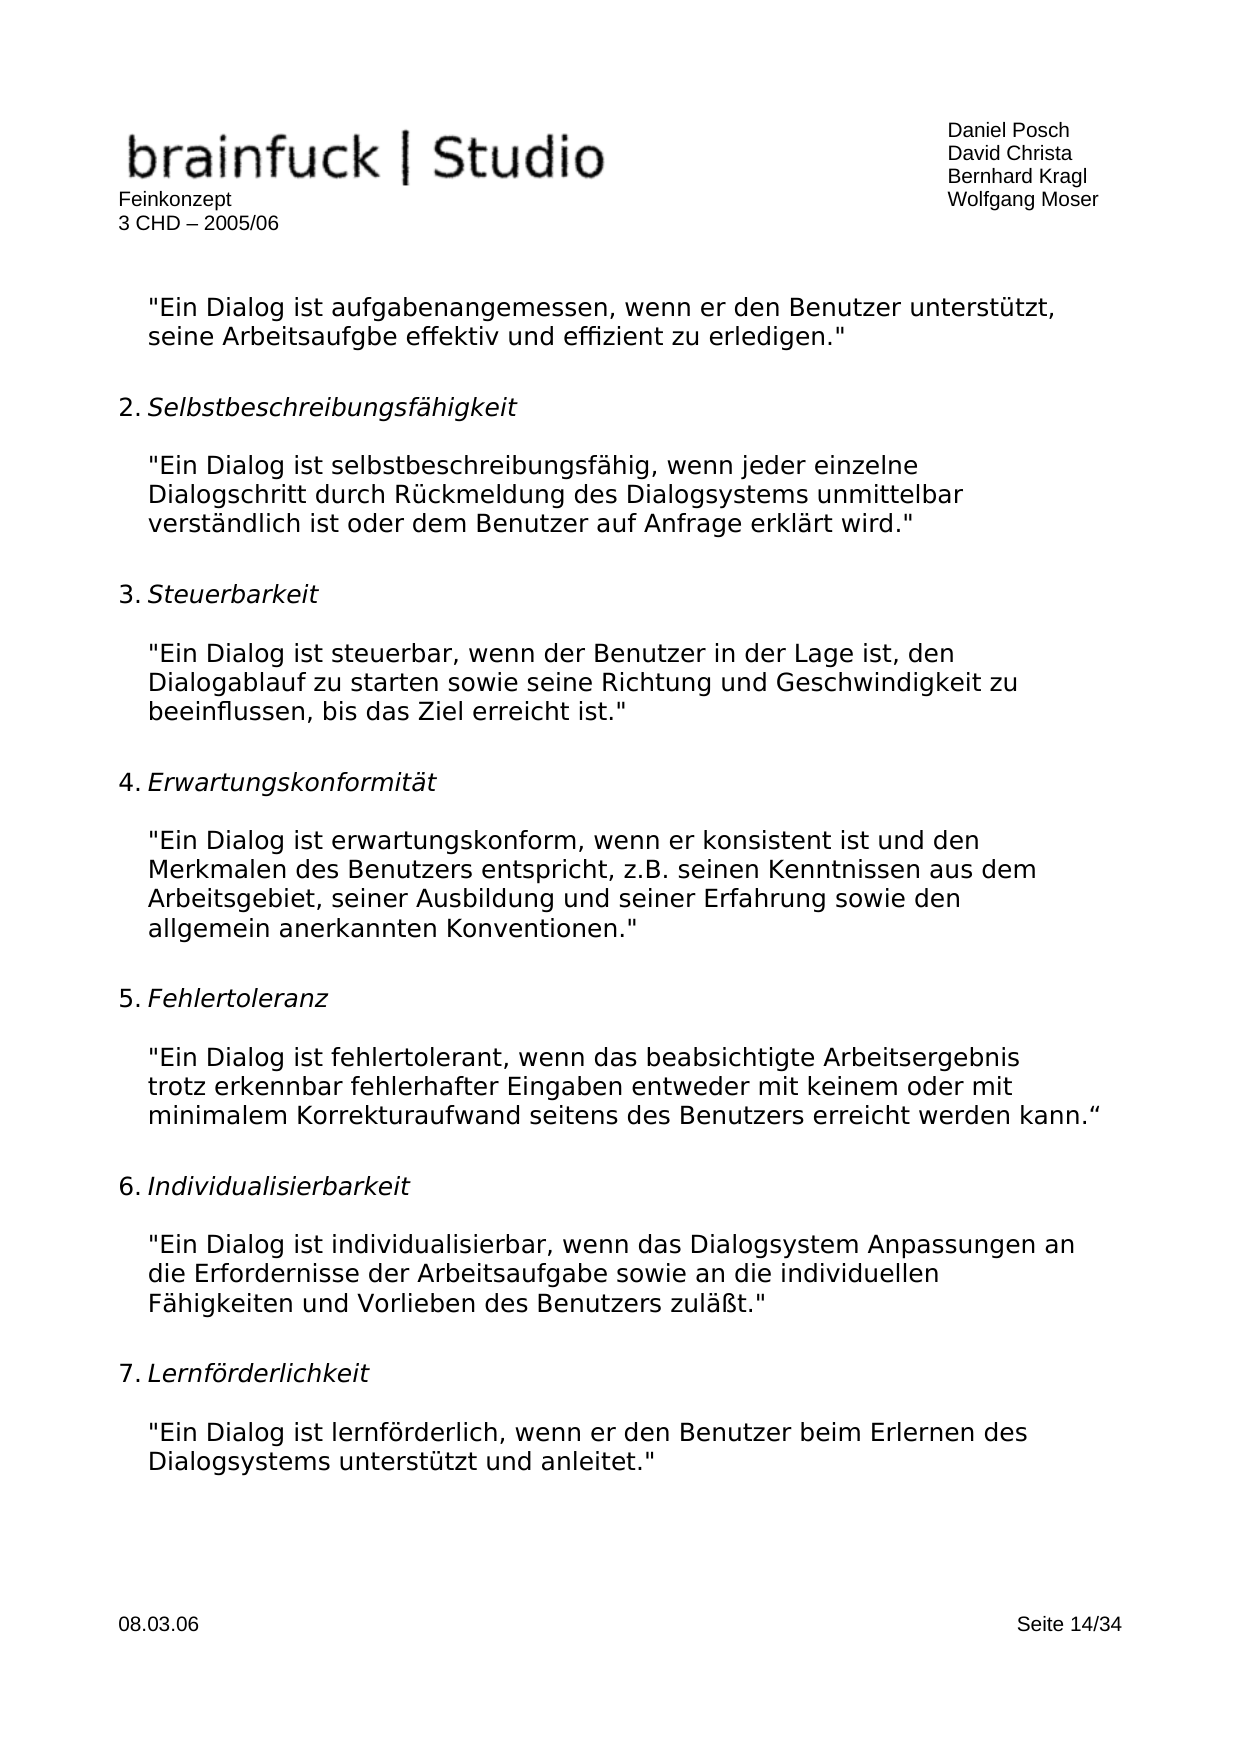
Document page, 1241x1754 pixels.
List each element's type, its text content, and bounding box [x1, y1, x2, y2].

list Lernförderlichkeit "Ein Dialog ist lernförderlich, wenn er den Benutzer beim Erlernen des Dialogsystems unterstützt und anleitet." [118, 1359, 1122, 1476]
list Individualisierbarkeit "Ein Dialog ist individualisierbar, wenn das Dialogsystem Anpassungen an die Erfordernisse der Arbeitsaufgabe sowie an die individuellen Fähigkeiten und Vorlieben des Benutzers zuläßt." [118, 1172, 1122, 1347]
list Selbstbeschreibungsfähigkeit "Ein Dialog ist selbstbeschreibungsfähig, wenn jeder einzelne Dialogschritt durch Rückmeldung des Dialogsystems unmittelbar verständlich ist oder dem Benutzer auf Anfrage erklärt wird." [118, 393, 1122, 568]
list Erwartungskonformität "Ein Dialog ist erwartungskonform, wenn er konsistent ist und den Merkmalen des Benutzers entspricht, z.B. seinen Kenntnissen aus dem Arbeitsgebiet, seiner Ausbildung und seiner Erfahrung sowie den allgemein anerkannten Konventionen." [118, 768, 1122, 972]
list Steuerbarkeit "Ein Dialog ist steuerbar, wenn der Benutzer in der Lage ist, den Dialogablauf zu starten sowie seine Richtung und Geschwindigkeit zu beeinflussen, bis das Ziel erreicht ist." [118, 580, 1122, 755]
list "Ein Dialog ist aufgabenangemessen, wenn er den Benutzer unterstützt, seine Arbeitsaufgbe effektiv und effizient zu erledigen." [118, 264, 1122, 380]
list Fehlertoleranz "Ein Dialog ist fehlertolerant, wenn das beabsichtigte Arbeitsergebnis trotz erkennbar fehlerhafter Eingaben entweder mit keinem oder mit minimalem Korrekturaufwand seitens des Benutzers erreicht werden kann.“ [118, 984, 1122, 1159]
picture [118, 118, 609, 187]
